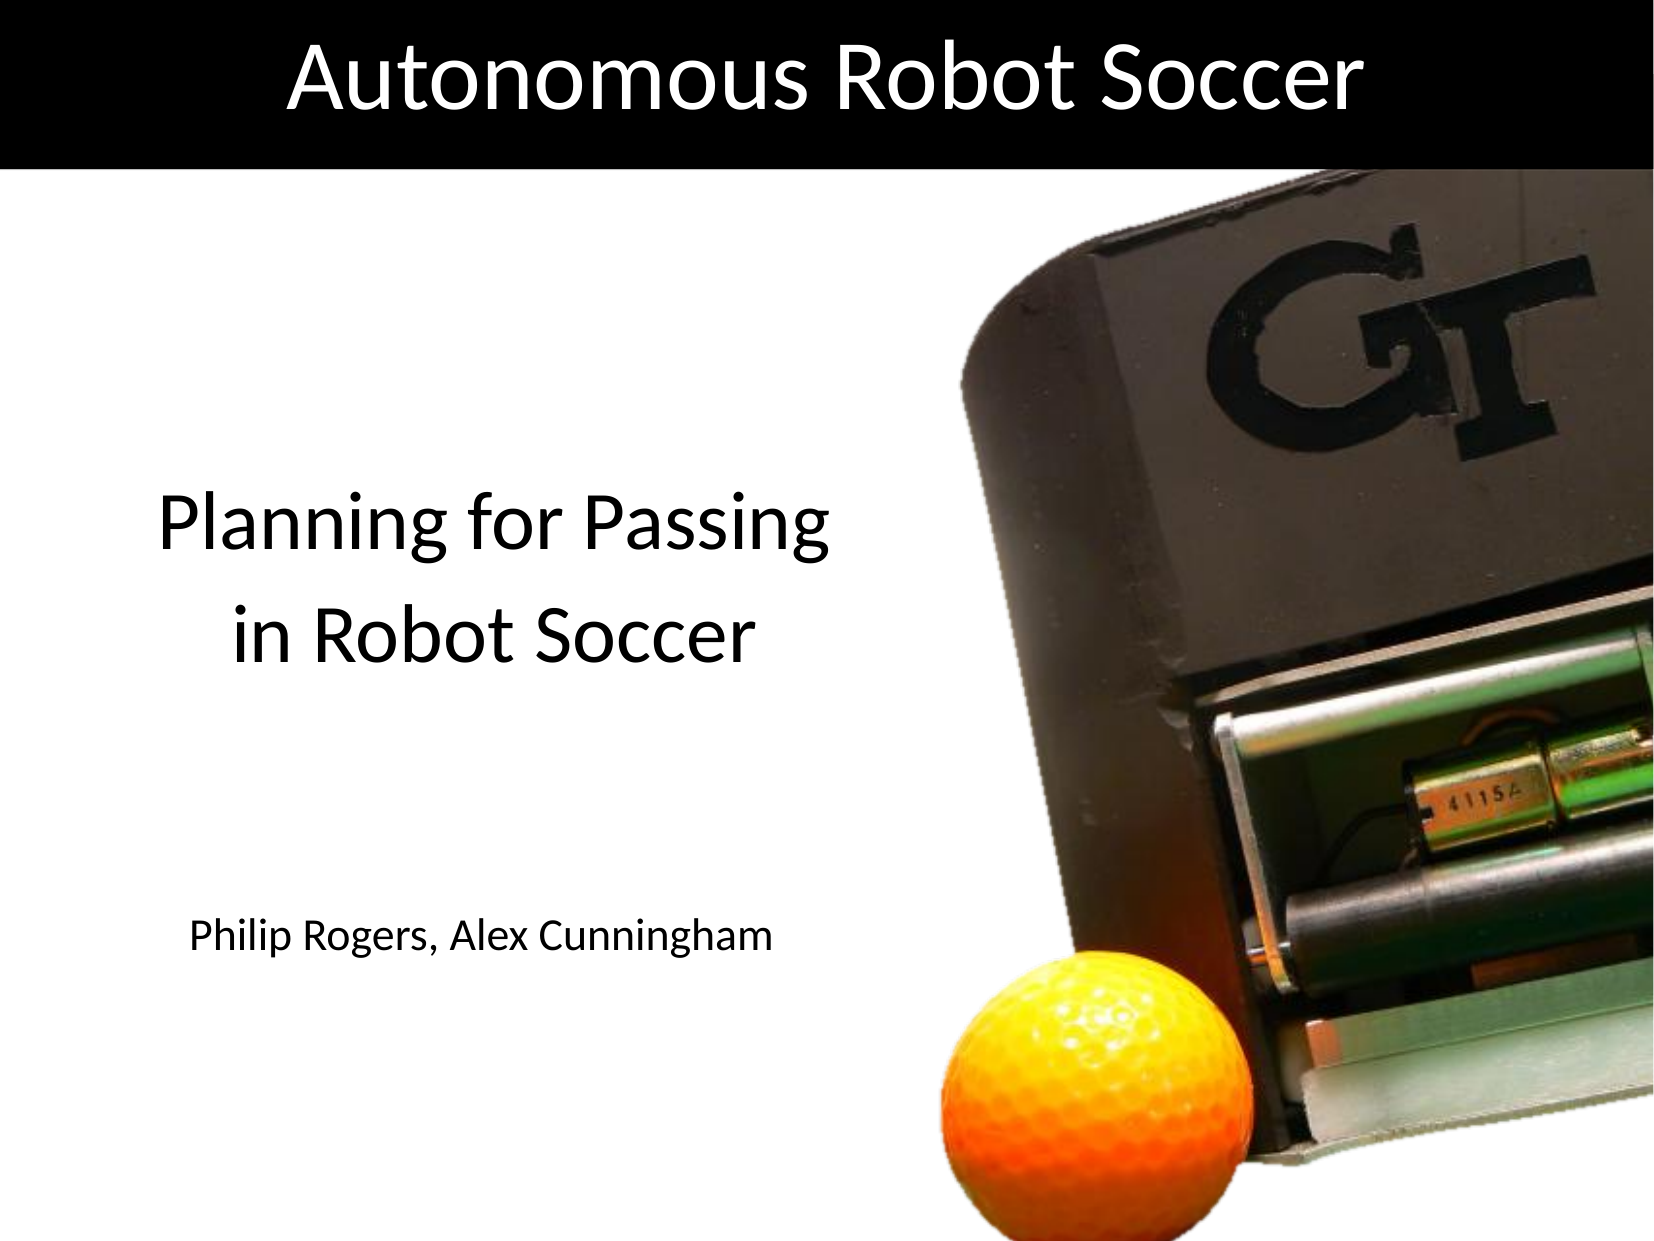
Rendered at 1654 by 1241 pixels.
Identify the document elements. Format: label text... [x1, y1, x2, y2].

title Autonomous Robot Soccer [0, 0, 1654, 169]
picture [862, 169, 1654, 1241]
list Philip Rogers, Alex Cunningham [25, 916, 938, 1163]
list Planning for Passing in Robot Soccer [25, 487, 964, 713]
